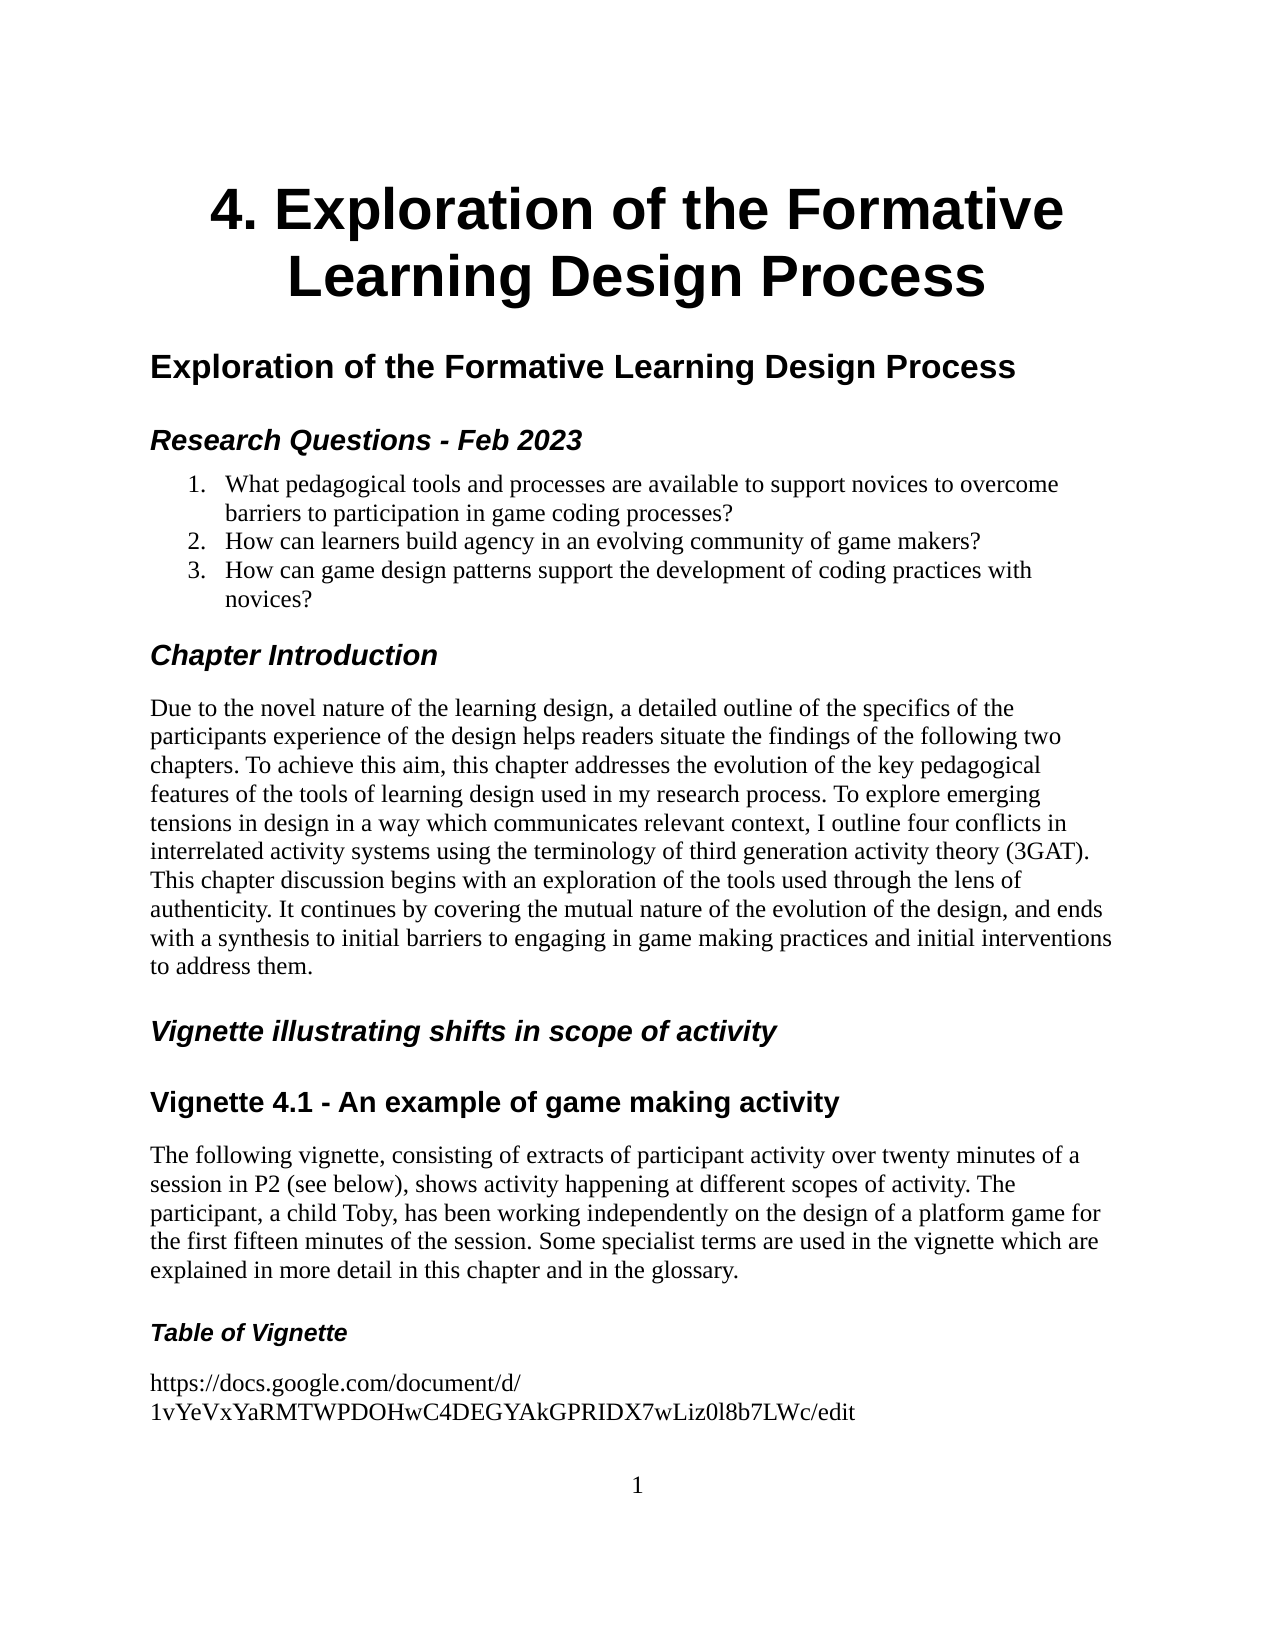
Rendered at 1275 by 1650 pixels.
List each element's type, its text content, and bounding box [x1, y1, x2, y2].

list How can game design patterns support the development of coding practices with novices? [187, 555, 1125, 613]
text The following vignette, consisting of extracts of participant activity over twenty minutes of a session in P2 (see below), shows activity happening at different scopes of activity. The participant, a child Toby, has been working independently on the design of a platform game for the first fifteen minutes of the session. Some specialist terms are used in the vignette which are explained in more detail in this chapter and in the glossary. [150, 1140, 1125, 1284]
subtitle Table of Vignette [150, 1318, 1125, 1346]
text https://docs.google.com/document/d/1vYeVxYaRMTWPDOHwC4DEGYAkGPRIDX7wLiz0l8b7LWc/edit [150, 1368, 1125, 1425]
subtitle Vignette illustrating shifts in scope of activity [150, 1014, 1125, 1048]
subtitle Exploration of the Formative Learning Design Process [150, 347, 1125, 385]
title 4. Exploration of the Formative Learning Design Process [150, 175, 1125, 309]
subtitle Vignette 4.1 - An example of game making activity [150, 1085, 1125, 1119]
list What pedagogical tools and processes are available to support novices to overcome barriers to participation in game coding processes? [187, 469, 1125, 526]
text Due to the novel nature of the learning design, a detailed outline of the specifics of the participants experience of the design helps readers situate the findings of the following two chapters. To achieve this aim, this chapter addresses the evolution of the key pedagogical features of the tools of learning design used in my research process. To explore emerging tensions in design in a way which communicates relevant context, I outline four conflicts in interrelated activity systems using the terminology of third generation activity theory (3GAT). This chapter discussion begins with an exploration of the tools used through the lens of authenticity. It continues by covering the mutual nature of the evolution of the design, and ends with a synthesis to initial barriers to engaging in game making practices and initial interventions to address them. [150, 693, 1125, 980]
subtitle Chapter Introduction [150, 638, 1125, 671]
list How can learners build agency in an evolving community of game makers? [187, 526, 1125, 555]
subtitle Research Questions - Feb 2023 [150, 423, 1125, 456]
